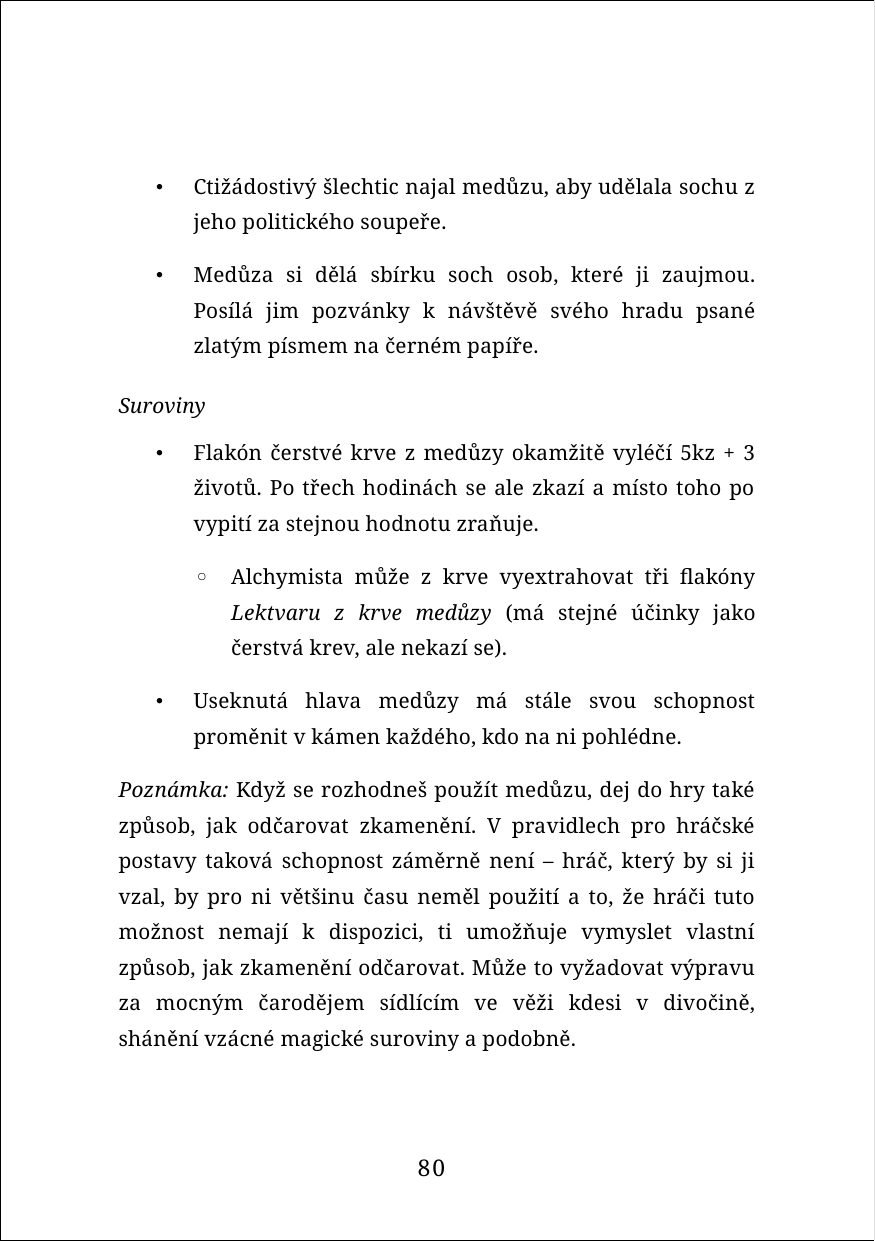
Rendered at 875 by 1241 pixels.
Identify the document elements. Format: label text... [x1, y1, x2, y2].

list Flakón čerstvé krve z medůzy okamžitě vyléčí 5kz + 3 životů. Po třech hodinách se ale zkazí a místo toho po vypití za stejnou hodnotu zraňuje. [156, 438, 756, 537]
text Poznámka: Když se rozhodneš použít medůzu, dej do hry také způsob, jak odčarovat zkamenění. V pravidlech pro hráčské postavy taková schopnost záměrně není – hráč, který by si ji vzal, by pro ni většinu času neměl použití a to, že hráči tuto možnost nemají k dispozici, ti umožňuje vymyslet vlastní způsob, jak zkamenění odčarovat. Může to vyžadovat výpravu za mocným čarodějem sídlícím ve věži kdesi v divočině, shánění vzácné magické suroviny a podobně. [118, 775, 756, 1052]
list Alchymista může z krve vyextrahovat tři flakóny Lektvaru z krve medůzy (má stejné účinky jako čerstvá krev, ale nekazí se). [193, 562, 756, 662]
text Suroviny [118, 391, 756, 419]
list Useknutá hlava medůzy má stále svou schopnost proměnit v kámen každého, kdo na ni pohlédne. [156, 687, 756, 751]
list Ctižádostivý šlechtic najal medůzu, aby udělala sochu z jeho politického soupeře. [156, 172, 756, 236]
list Medůza si dělá sbírku soch osob, které ji zaujmou. Posílá jim pozvánky k návštěvě svého hradu psané zlatým písmem na černém papíře. [156, 261, 756, 360]
